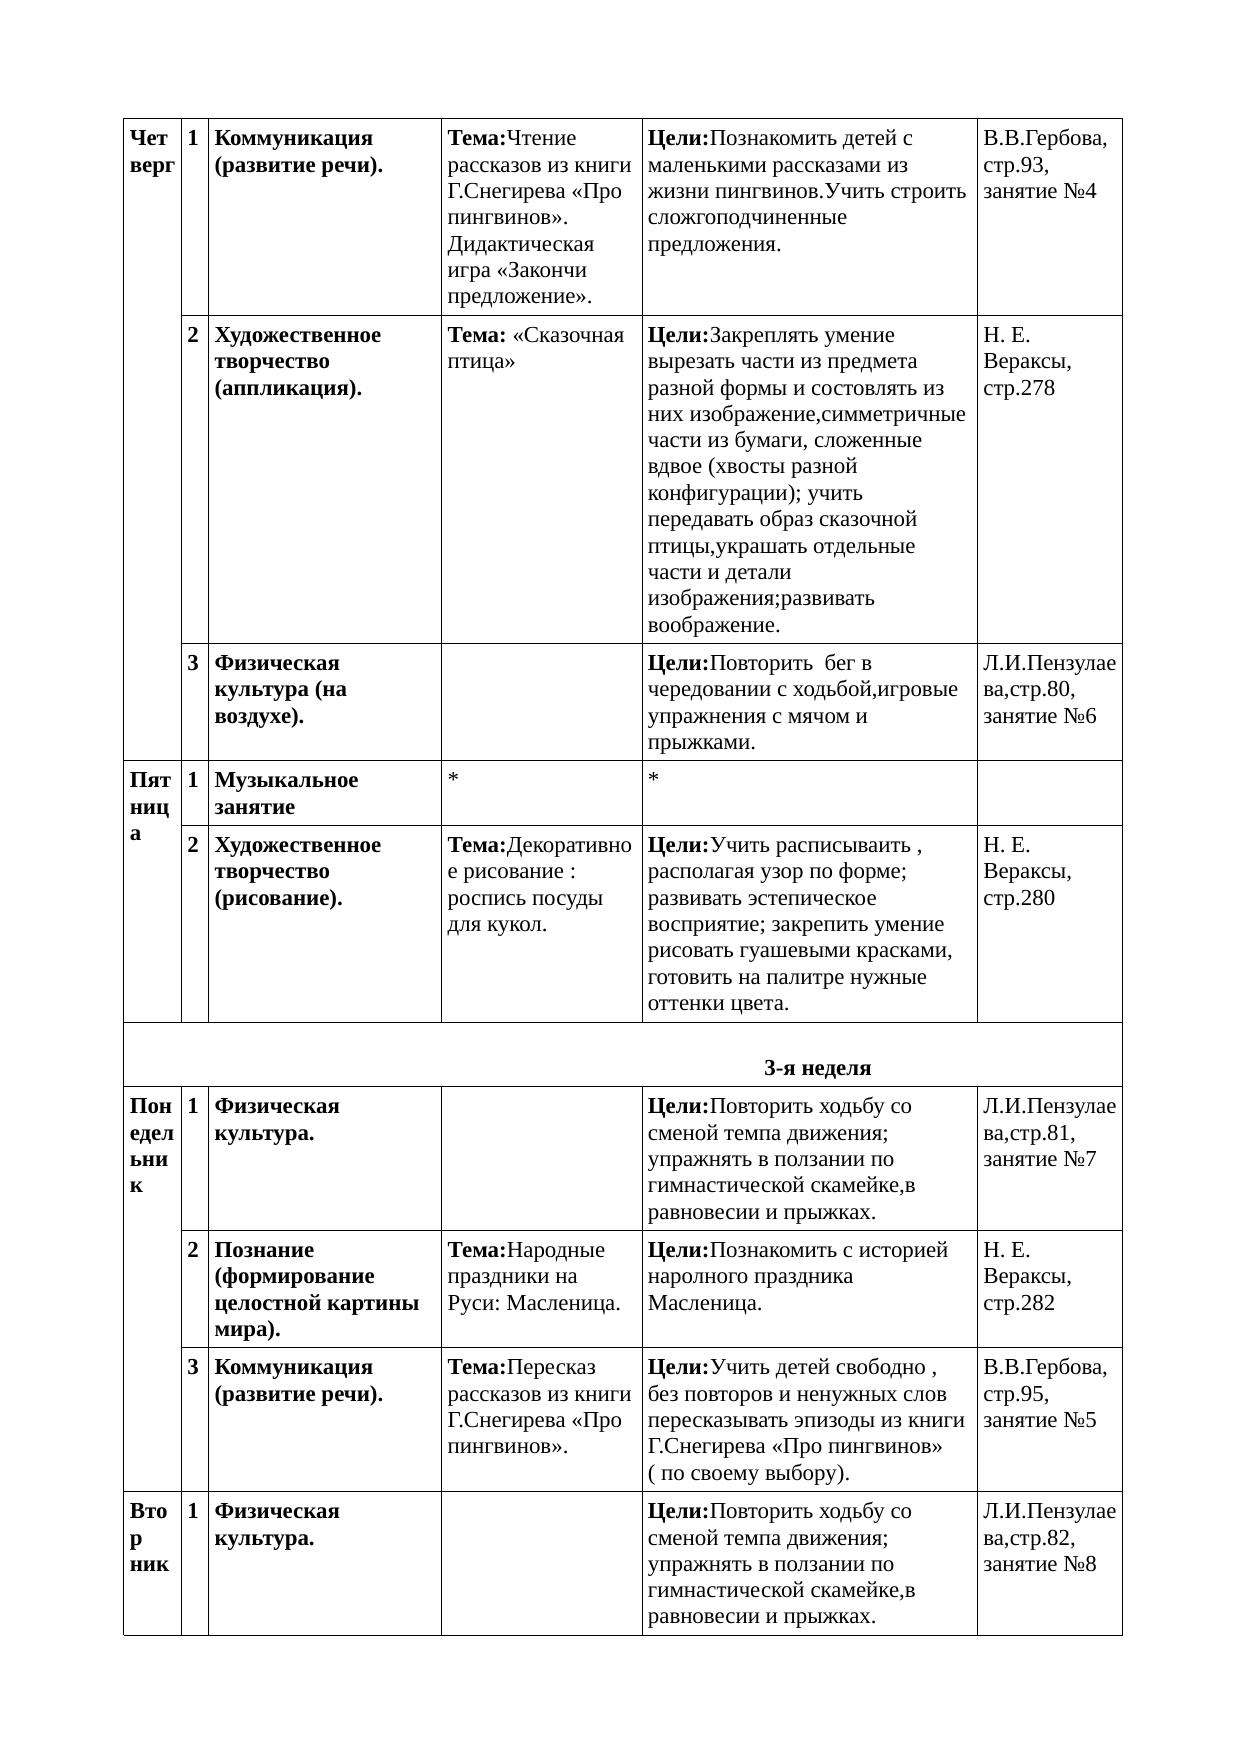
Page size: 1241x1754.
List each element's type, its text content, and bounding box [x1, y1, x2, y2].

table_cell Цели:Повторить бег в чередовании с ходьбой,игровые упражнения с мячом и прыжками. [643, 644, 977, 760]
table_cell * [442, 761, 642, 825]
table_cell 1 [182, 1492, 208, 1635]
table_cell [442, 1492, 642, 1635]
table_cell Тема:Чтение рассказов из книги Г.Снегирева «Про пингвинов». Дидактическая игра «Закончи предложение». [442, 119, 642, 314]
table_cell Физическая культура. [209, 1087, 441, 1230]
table_cell Цели:Закреплять умение вырезать части из предмета разной формы и состовлять из них изображение,симметричные части из бумаги, сложенные вдвое (хвосты разной конфигурации); учить передавать образ сказочной птицы,украшать отдельные части и детали изображения;развивать воображение. [643, 316, 977, 643]
table_cell * [643, 761, 977, 825]
table_cell Цели:Повторить ходьбу со сменой темпа движения; упражнять в ползании по гимнастической скамейке,в равновесии и прыжках. [643, 1087, 977, 1230]
table_cell Чет верг [124, 119, 181, 760]
table_cell Н. Е. Вераксы, стр.278 [978, 316, 1122, 643]
table_cell Л.И.Пензулаева,стр.81, занятие №7 [978, 1087, 1122, 1230]
table_cell Физическая культура. [209, 1492, 441, 1635]
table_cell 2 [182, 316, 208, 643]
table_cell Втор ник [124, 1492, 181, 1635]
table_cell Тема:Народные праздники на Руси: Масленица. [442, 1231, 642, 1347]
table_cell [442, 1087, 642, 1230]
table_cell Цели:Повторить ходьбу со сменой темпа движения; упражнять в ползании по гимнастической скамейке,в равновесии и прыжках. [643, 1492, 977, 1635]
table_cell 1 [182, 761, 208, 825]
table_cell 2 [182, 826, 208, 1021]
table_cell Музыкальное занятие [209, 761, 441, 825]
table_cell Цели:Учить детей свободно , без повторов и ненужных слов пересказывать эпизоды из книги Г.Снегирева «Про пингвинов» ( по своему выбору). [643, 1348, 977, 1491]
table_cell Цели:Учить расписываить , располагая узор по форме; развивать эстепическое восприятие; закрепить умение рисовать гуашевыми красками, готовить на палитре нужные оттенки цвета. [643, 826, 977, 1021]
table_cell Познание (формирование целостной картины мира). [209, 1231, 441, 1347]
table_cell Н. Е. Вераксы, стр.280 [978, 826, 1122, 1021]
table_cell Тема:Декоративное рисование : роспись посуды для кукол. [442, 826, 642, 1021]
table_cell Коммуникация (развитие речи). [209, 119, 441, 314]
table_cell Тема:Пересказ рассказов из книги Г.Снегирева «Про пингвинов». [442, 1348, 642, 1491]
table_cell Н. Е. Вераксы, стр.282 [978, 1231, 1122, 1347]
table_cell В.В.Гербова,стр.95, занятие №5 [978, 1348, 1122, 1491]
table_cell Л.И.Пензулаева,стр.80, занятие №6 [978, 644, 1122, 760]
table_cell Цели:Познакомить с историей наролного праздника Масленица. [643, 1231, 977, 1347]
table_cell 1 [182, 119, 208, 314]
table_cell Художественное творчество (аппликация). [209, 316, 441, 643]
table_cell Цели:Познакомить детей с маленькими рассказами из жизни пингвинов.Учить строить сложгоподчиненные предложения. [643, 119, 977, 314]
table_cell Тема: «Сказочная птица» [442, 316, 642, 643]
table_cell 1 [182, 1087, 208, 1230]
table_cell Пят ница [124, 761, 181, 1021]
table_cell [442, 644, 642, 760]
table_cell Л.И.Пензулаева,стр.82, занятие №8 [978, 1492, 1122, 1635]
table_cell Понедельник [124, 1087, 181, 1491]
table_cell Физическая культура (на воздухе). [209, 644, 441, 760]
table_cell [978, 761, 1122, 825]
table_cell 3 [182, 644, 208, 760]
table_cell Художественное творчество (рисование). [209, 826, 441, 1021]
table_cell Коммуникация (развитие речи). [209, 1348, 441, 1491]
table_cell 3-я неделя [124, 1023, 1122, 1086]
table_cell 2 [182, 1231, 208, 1347]
table_cell 3 [182, 1348, 208, 1491]
table_cell В.В.Гербова,стр.93, занятие №4 [978, 119, 1122, 314]
